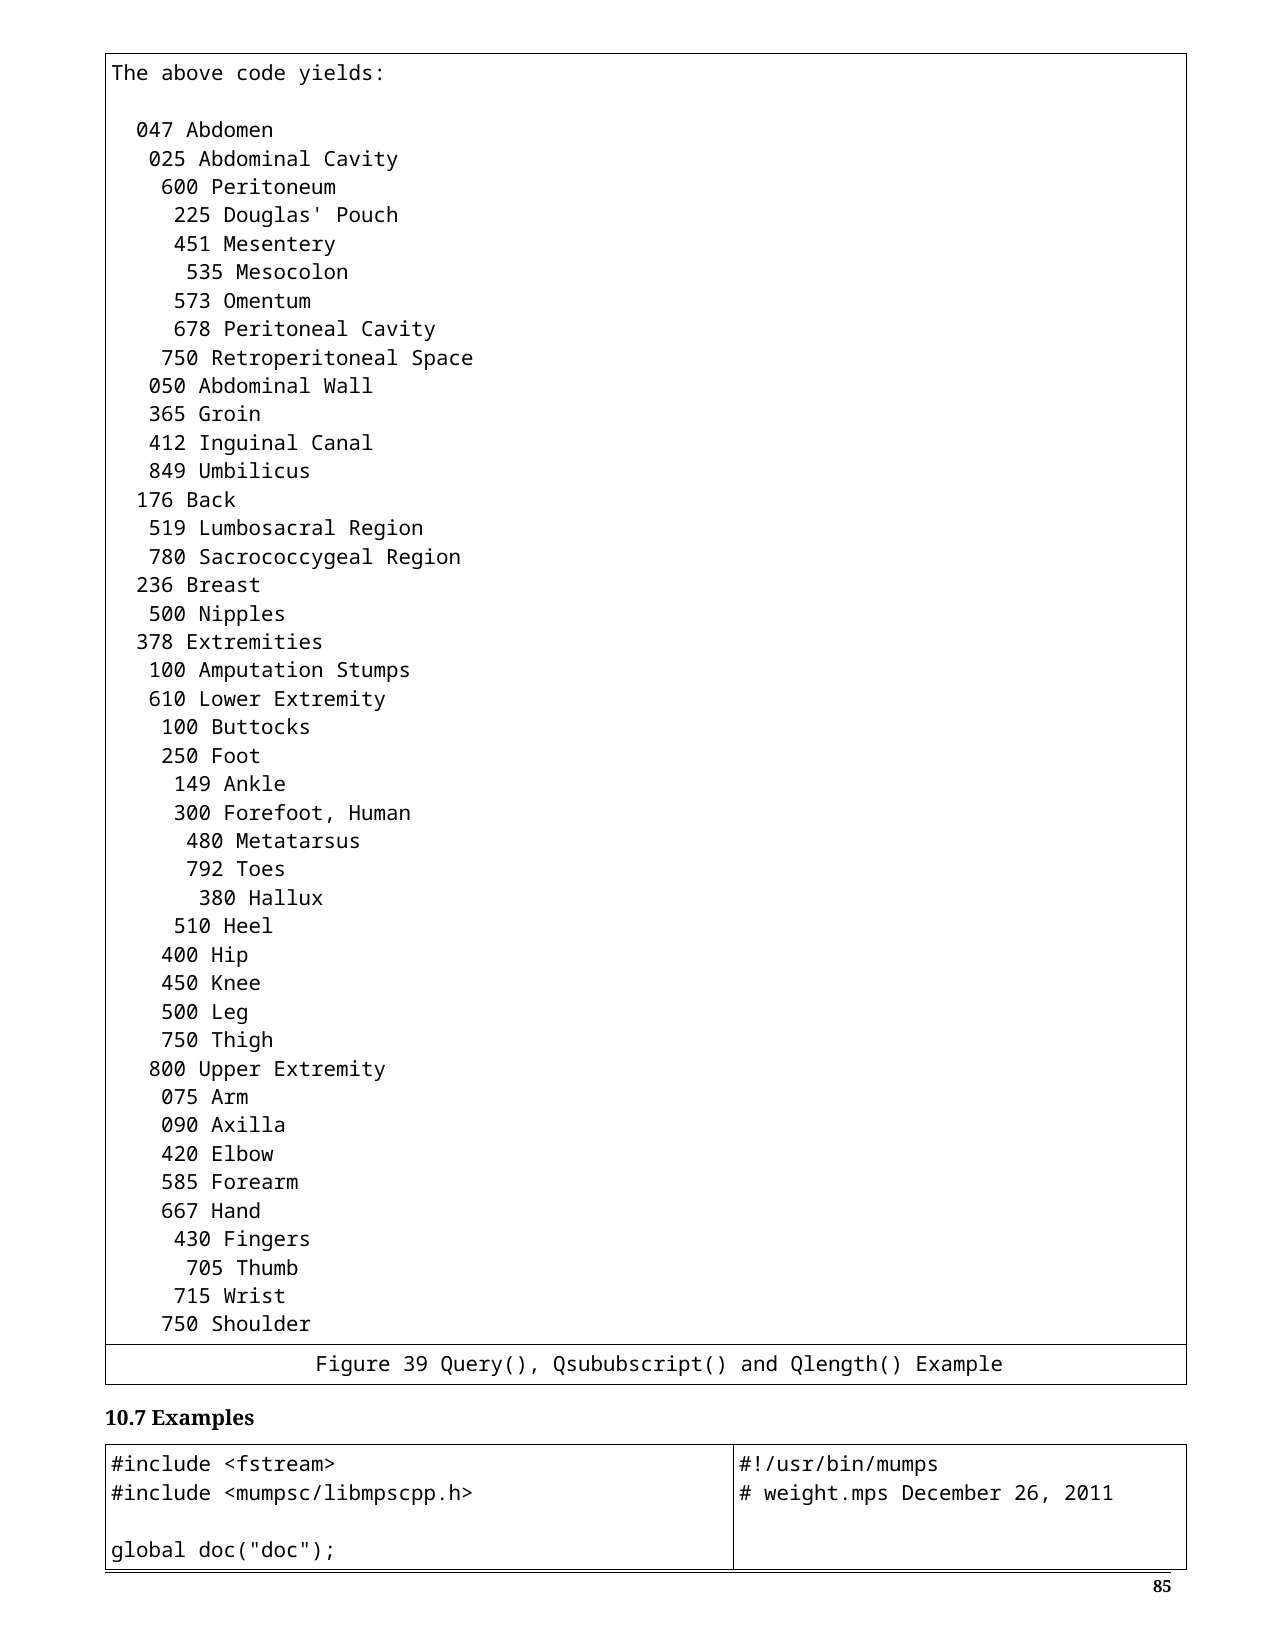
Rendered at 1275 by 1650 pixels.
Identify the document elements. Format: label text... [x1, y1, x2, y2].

table_cell Figure 39 Query(), Qsububscript() and Qlength() Example [106, 1345, 1186, 1384]
table_cell The above code yields: 047 Abdomen 025 Abdominal Cavity 600 Peritoneum 225 Douglas' Pouch 451 Mesentery 535 Mesocolon 573 Omentum 678 Peritoneal Cavity 750 Retroperitoneal Space 050 Abdominal Wall 365 Groin 412 Inguinal Canal 849 Umbilicus 176 Back 519 Lumbosacral Region 780 Sacrococcygeal Region 236 Breast 500 Nipples 378 Extremities 100 Amputation Stumps 610 Lower Extremity 100 Buttocks 250 Foot 149 Ankle 300 Forefoot, Human 480 Metatarsus 792 Toes 380 Hallux 510 Heel 400 Hip 450 Knee 500 Leg 750 Thigh 800 Upper Extremity 075 Arm 090 Axilla 420 Elbow 585 Forearm 667 Hand 430 Fingers 705 Thumb 715 Wrist 750 Shoulder [106, 54, 1186, 1344]
table_header #include <fstream> #include <mumpsc/libmpscpp.h> global doc("doc"); [106, 1445, 733, 1569]
table_header #!/usr/bin/mumps # weight.mps December 26, 2011 [734, 1445, 1186, 1569]
subtitle Examples [105, 1403, 1186, 1432]
